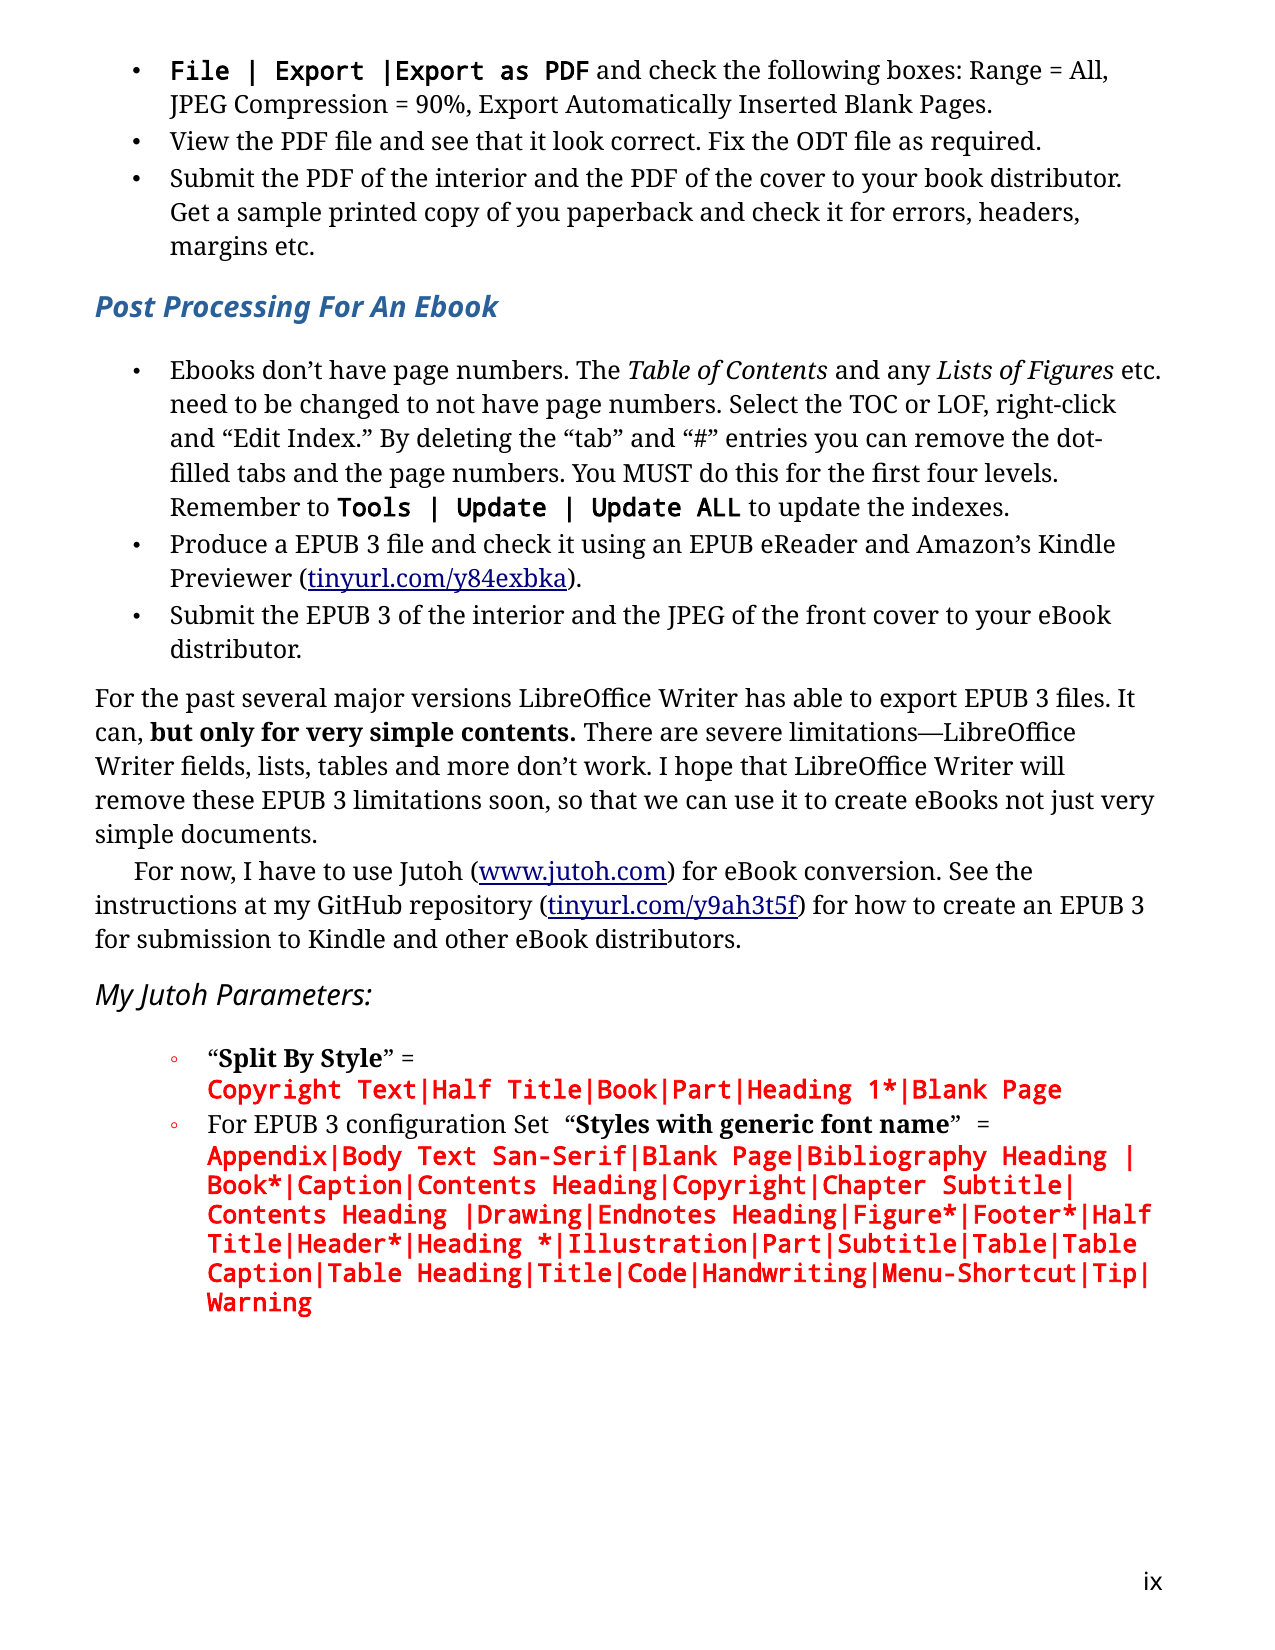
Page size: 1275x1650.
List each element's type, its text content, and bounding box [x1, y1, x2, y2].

text For the past several major versions LibreOffice Writer has able to export EPUB 3 files. It can, but only for very simple contents. There are severe limitations—LibreOffice Writer fields, lists, tables and more don’t work. I hope that LibreOffice Writer will remove these EPUB 3 limitations soon, so that we can use it to create eBooks not just very simple documents. [94, 681, 1162, 851]
list View the PDF file and see that it look correct. Fix the ODT file as required. [132, 124, 1162, 158]
subtitle Post Processing For An Ebook [94, 287, 1162, 326]
list File | Export |Export as PDF and check the following boxes: Range = All, JPEG Compression = 90%, Export Automatically Inserted Blank Pages. [132, 52, 1162, 121]
list “Split By Style” = Copyright Text|Half Title|Book|Part|Heading 1*|Blank Page [169, 1041, 1162, 1104]
list Produce a EPUB 3 file and check it using an EPUB eReader and Amazon’s Kindle Previewer (tinyurl.com/y84exbka). [132, 526, 1162, 594]
list Submit the PDF of the interior and the PDF of the cover to your book distributor. Get a sample printed copy of you paperback and check it for errors, headers, margins etc. [132, 161, 1162, 263]
list Ebooks don’t have page numbers. The Table of Contents and any Lists of Figures etc. need to be changed to not have page numbers. Select the TOC or LOF, right-click and “Edit Index.” By deleting the “tab” and “#” entries you can remove the dot-filled tabs and the page numbers. You MUST do this for the first four levels. Remember to Tools | Update | Update ALL to update the indexes. [132, 353, 1162, 523]
subtitle My Jutoh Parameters: [94, 974, 1162, 1014]
text For now, I have to use Jutoh (www.jutoh.com) for eBook conversion. See the instructions at my GitHub repository (tinyurl.com/y9ah3t5f) for how to create an EPUB 3 for submission to Kindle and other eBook distributors. [94, 854, 1162, 956]
list For EPUB 3 configuration Set “Styles with generic font name” = Appendix|Body Text San-Serif|Blank Page|Bibliography Heading |Book*|Caption|Contents Heading|Copyright|Chapter Subtitle|Contents Heading |Drawing|Endnotes Heading|Figure*|Footer*|Half Title|Header*|Heading *|Illustration|Part|Subtitle|Table|Table Caption|Table Heading|Title|Code|Handwriting|Menu-Shortcut|Tip|Warning [169, 1107, 1162, 1317]
list Submit the EPUB 3 of the interior and the JPEG of the front cover to your eBook distributor. [132, 597, 1162, 666]
